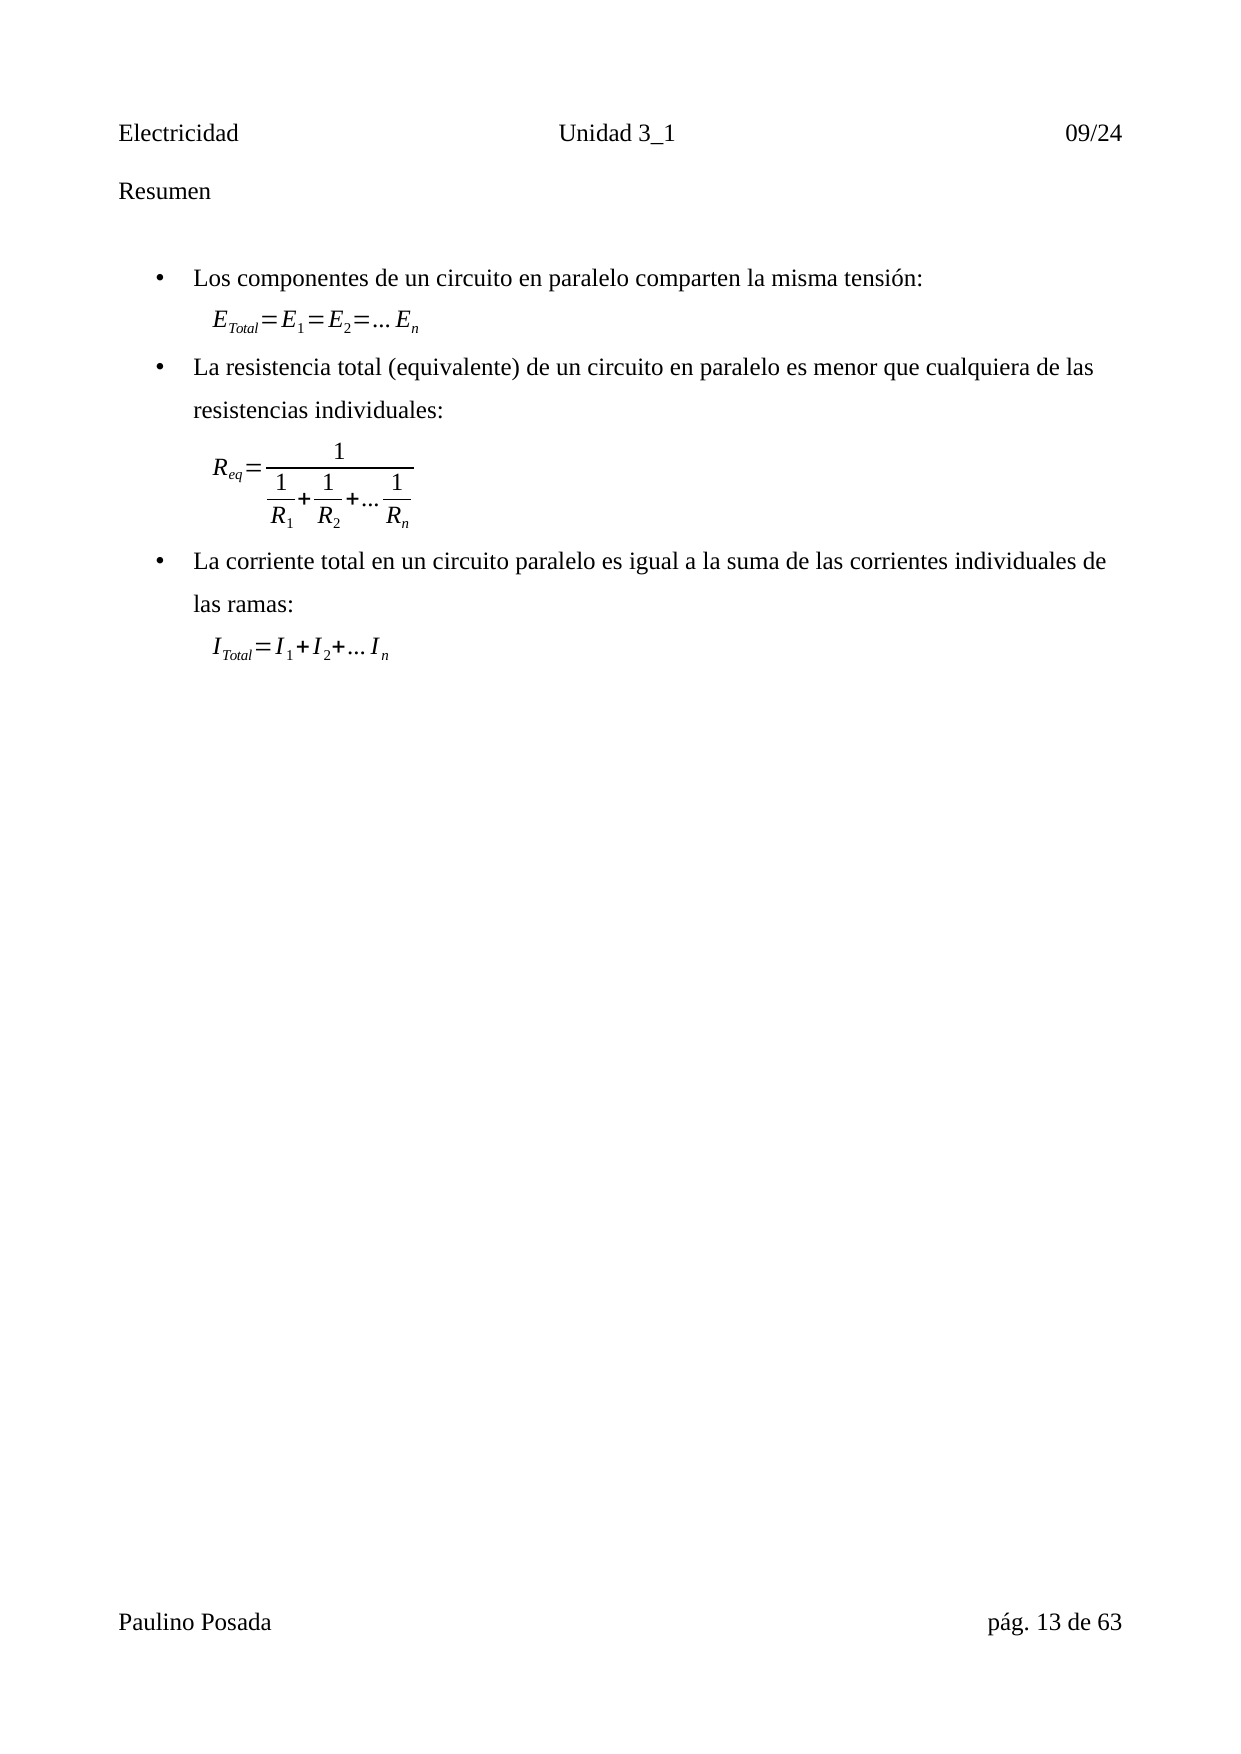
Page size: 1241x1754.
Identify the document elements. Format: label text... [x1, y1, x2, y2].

list La resistencia total (equivalente) de un circuito en paralelo es menor que cualquiera de las resistencias individuales: [156, 352, 1122, 423]
list Los componentes de un circuito en paralelo comparten la misma tensión: [156, 263, 1122, 291]
list La corriente total en un circuito paralelo es igual a la suma de las corrientes individuales de las ramas: [156, 546, 1122, 618]
text Resumen [118, 176, 1122, 205]
